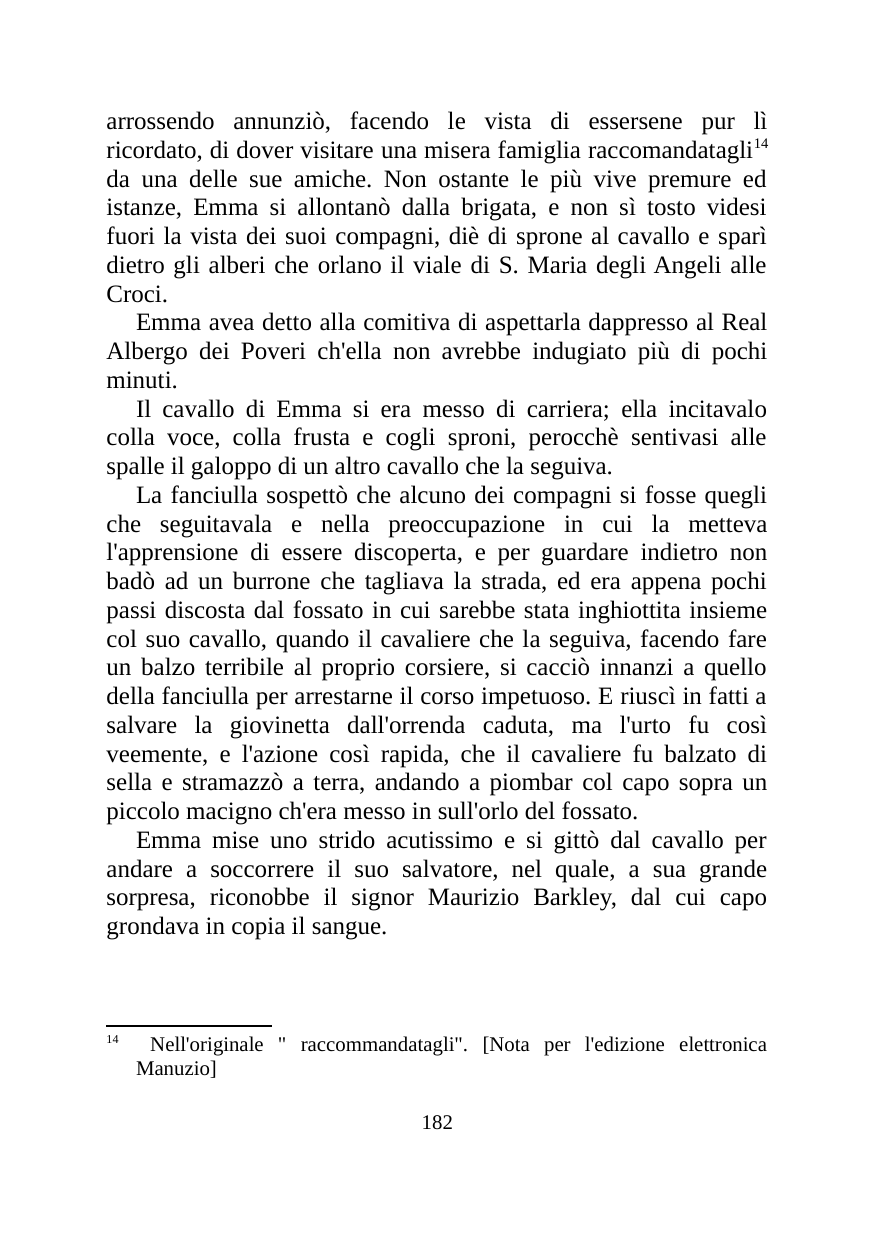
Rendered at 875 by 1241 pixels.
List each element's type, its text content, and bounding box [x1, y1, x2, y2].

text Nell'originale " raccommandatagli". [Nota per l'edizione elettronica Manuzio] [106, 1032, 768, 1080]
text Il cavallo di Emma si era messo di carriera; ella incitavalo colla voce, colla frusta e cogli sproni, perocchè sentivasi alle spalle il galoppo di un altro cavallo che la seguiva. [106, 394, 768, 480]
text arrossendo annunziò, facendo le vista di essersene pur lì ricordato, di dover visitare una misera famiglia raccomandatagli da una delle sue amiche. Non ostante le più vive premure ed istanze, Emma si allontanò dalla brigata, e non sì tosto videsi fuori la vista dei suoi compagni, diè di sprone al cavallo e sparì dietro gli alberi che orlano il viale di S. Maria degli Angeli alle Croci. [106, 106, 768, 307]
text Emma avea detto alla comitiva di aspettarla dappresso al Real Albergo dei Poveri ch'ella non avrebbe indugiato più di pochi minuti. [106, 307, 768, 394]
text Emma mise uno strido acutissimo e si gittò dal cavallo per andare a soccorrere il suo salvatore, nel quale, a sua grande sorpresa, riconobbe il signor Maurizio Barkley, dal cui capo grondava in copia il sangue. [106, 825, 768, 940]
text La fanciulla sospettò che alcuno dei compagni si fosse quegli che seguitavala e nella preoccupazione in cui la metteva l'apprensione di essere discoperta, e per guardare indietro non badò ad un burrone che tagliava la strada, ed era appena pochi passi discosta dal fossato in cui sarebbe stata inghiottita insieme col suo cavallo, quando il cavaliere che la seguiva, facendo fare un balzo terribile al proprio corsiere, si cacciò innanzi a quello della fanciulla per arrestarne il corso impetuoso. E riuscì in fatti a salvare la giovinetta dall'orrenda caduta, ma l'urto fu così veemente, e l'azione così rapida, che il cavaliere fu balzato di sella e stramazzò a terra, andando a piombar col capo sopra un piccolo macigno ch'era messo in sull'orlo del fossato. [106, 480, 768, 825]
